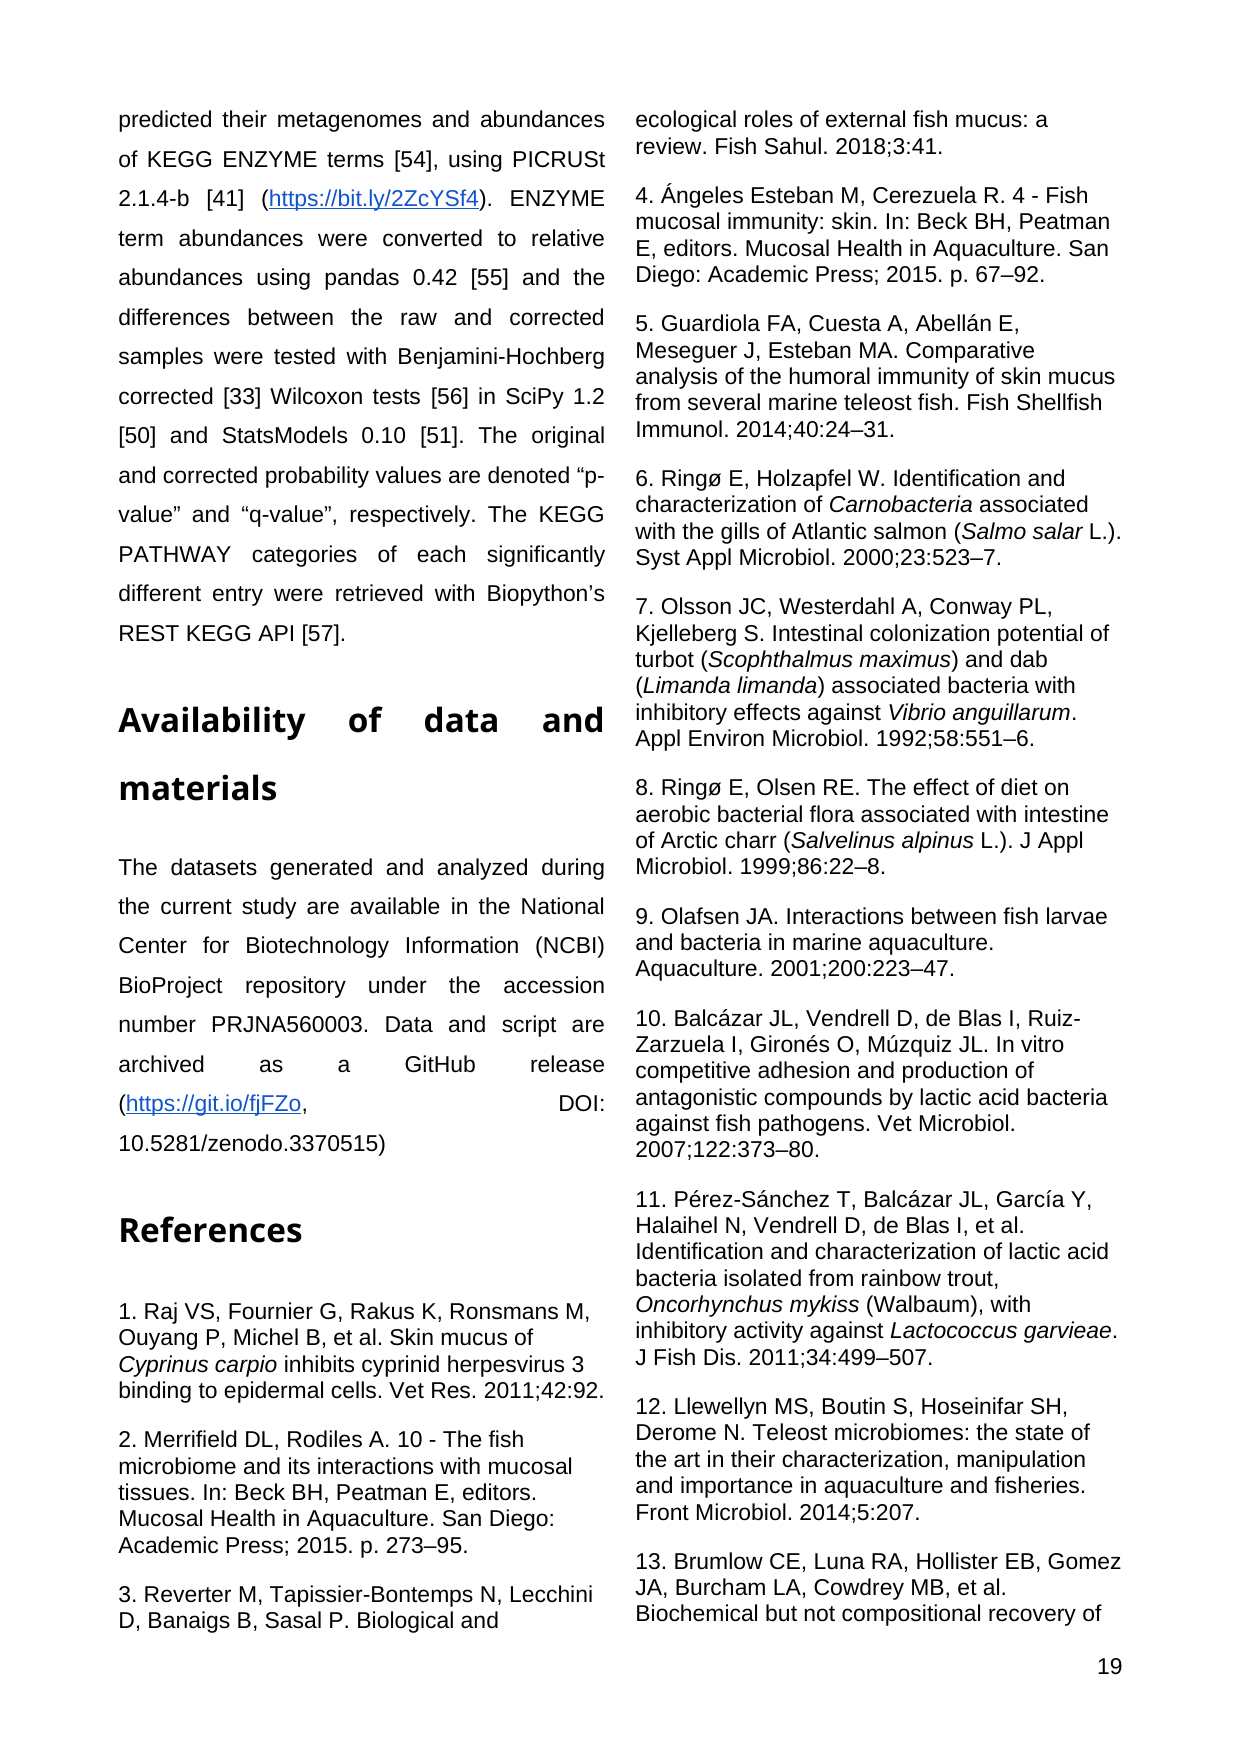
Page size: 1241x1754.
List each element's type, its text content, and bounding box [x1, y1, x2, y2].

text ecological roles of external fish mucus: a review. Fish Sahul. 2018;3:41. [635, 106, 1122, 159]
text 8. Ringø E, Olsen RE. The effect of diet on aerobic bacterial flora associated with intestine of Arctic charr (Salvelinus alpinus L.). J Appl Microbiol. 1999;86:22–8. [635, 774, 1122, 880]
text predicted their metagenomes and abundances of KEGG ENZYME terms [54], using PICRUSt 2.1.4-b [41] (https://bit.ly/2ZcYSf4). ENZYME term abundances were converted to relative abundances using pandas 0.42 [55] and the differences between the raw and corrected samples were tested with Benjamini-Hochberg corrected [33] Wilcoxon tests [56] in SciPy 1.2 [50] and StatsModels 0.10 [51]. The original and corrected probability values are denoted “p-value” and “q-value”, respectively. The KEGG PATHWAY categories of each significantly different entry were retrieved with Biopython’s REST KEGG API [57]. [118, 106, 605, 646]
text 2. Merrifield DL, Rodiles A. 10 - The fish microbiome and its interactions with mucosal tissues. In: Beck BH, Peatman E, editors. Mucosal Health in Aquaculture. San Diego: Academic Press; 2015. p. 273–95. [118, 1426, 605, 1558]
text 5. Guardiola FA, Cuesta A, Abellán E, Meseguer J, Esteban MA. Comparative analysis of the humoral immunity of skin mucus from several marine teleost fish. Fish Shellfish Immunol. 2014;40:24–31. [635, 310, 1122, 442]
subtitle Availability of data and materials [118, 696, 605, 810]
text 7. Olsson JC, Westerdahl A, Conway PL, Kjelleberg S. Intestinal colonization potential of turbot (Scophthalmus maximus) and dab (Limanda limanda) associated bacteria with inhibitory effects against Vibrio anguillarum. Appl Environ Microbiol. 1992;58:551–6. [635, 593, 1122, 751]
text 13. Brumlow CE, Luna RA, Hollister EB, Gomez JA, Burcham LA, Cowdrey MB, et al. Biochemical but not compositional recovery of [635, 1548, 1122, 1627]
text 12. Llewellyn MS, Boutin S, Hoseinifar SH, Derome N. Teleost microbiomes: the state of the art in their characterization, manipulation and importance in aquaculture and fisheries. Front Microbiol. 2014;5:207. [635, 1393, 1122, 1525]
text 6. Ringø E, Holzapfel W. Identification and characterization of Carnobacteria associated with the gills of Atlantic salmon (Salmo salar L.). Syst Appl Microbiol. 2000;23:523–7. [635, 465, 1122, 570]
text 9. Olafsen JA. Interactions between fish larvae and bacteria in marine aquaculture. Aquaculture. 2001;200:223–47. [635, 903, 1122, 982]
text 10. Balcázar JL, Vendrell D, de Blas I, Ruiz-Zarzuela I, Gironés O, Múzquiz JL. In vitro competitive adhesion and production of antagonistic compounds by lactic acid bacteria against fish pathogens. Vet Microbiol. 2007;122:373–80. [635, 1004, 1122, 1163]
text 3. Reverter M, Tapissier-Bontemps N, Lecchini D, Banaigs B, Sasal P. Biological and [118, 1581, 605, 1634]
text The datasets generated and analyzed during the current study are available in the National Center for Biotechnology Information (NCBI) BioProject repository under the accession number PRJNA560003. Data and script are archived as a GitHub release (https://git.io/fjFZo, DOI: 10.5281/zenodo.3370515) [118, 853, 605, 1156]
text 4. Ángeles Esteban M, Cerezuela R. 4 - Fish mucosal immunity: skin. In: Beck BH, Peatman E, editors. Mucosal Health in Aquaculture. San Diego: Academic Press; 2015. p. 67–92. [635, 182, 1122, 287]
text 11. Pérez-Sánchez T, Balcázar JL, García Y, Halaihel N, Vendrell D, de Blas I, et al. Identification and characterization of lactic acid bacteria isolated from rainbow trout, Oncorhynchus mykiss (Walbaum), with inhibitory activity against Lactococcus garvieae. J Fish Dis. 2011;34:499–507. [635, 1186, 1122, 1370]
subtitle References [118, 1207, 605, 1252]
text 1. Raj VS, Fournier G, Rakus K, Ronsmans M, Ouyang P, Michel B, et al. Skin mucus of Cyprinus carpio inhibits cyprinid herpesvirus 3 binding to epidermal cells. Vet Res. 2011;42:92. [118, 1298, 605, 1403]
